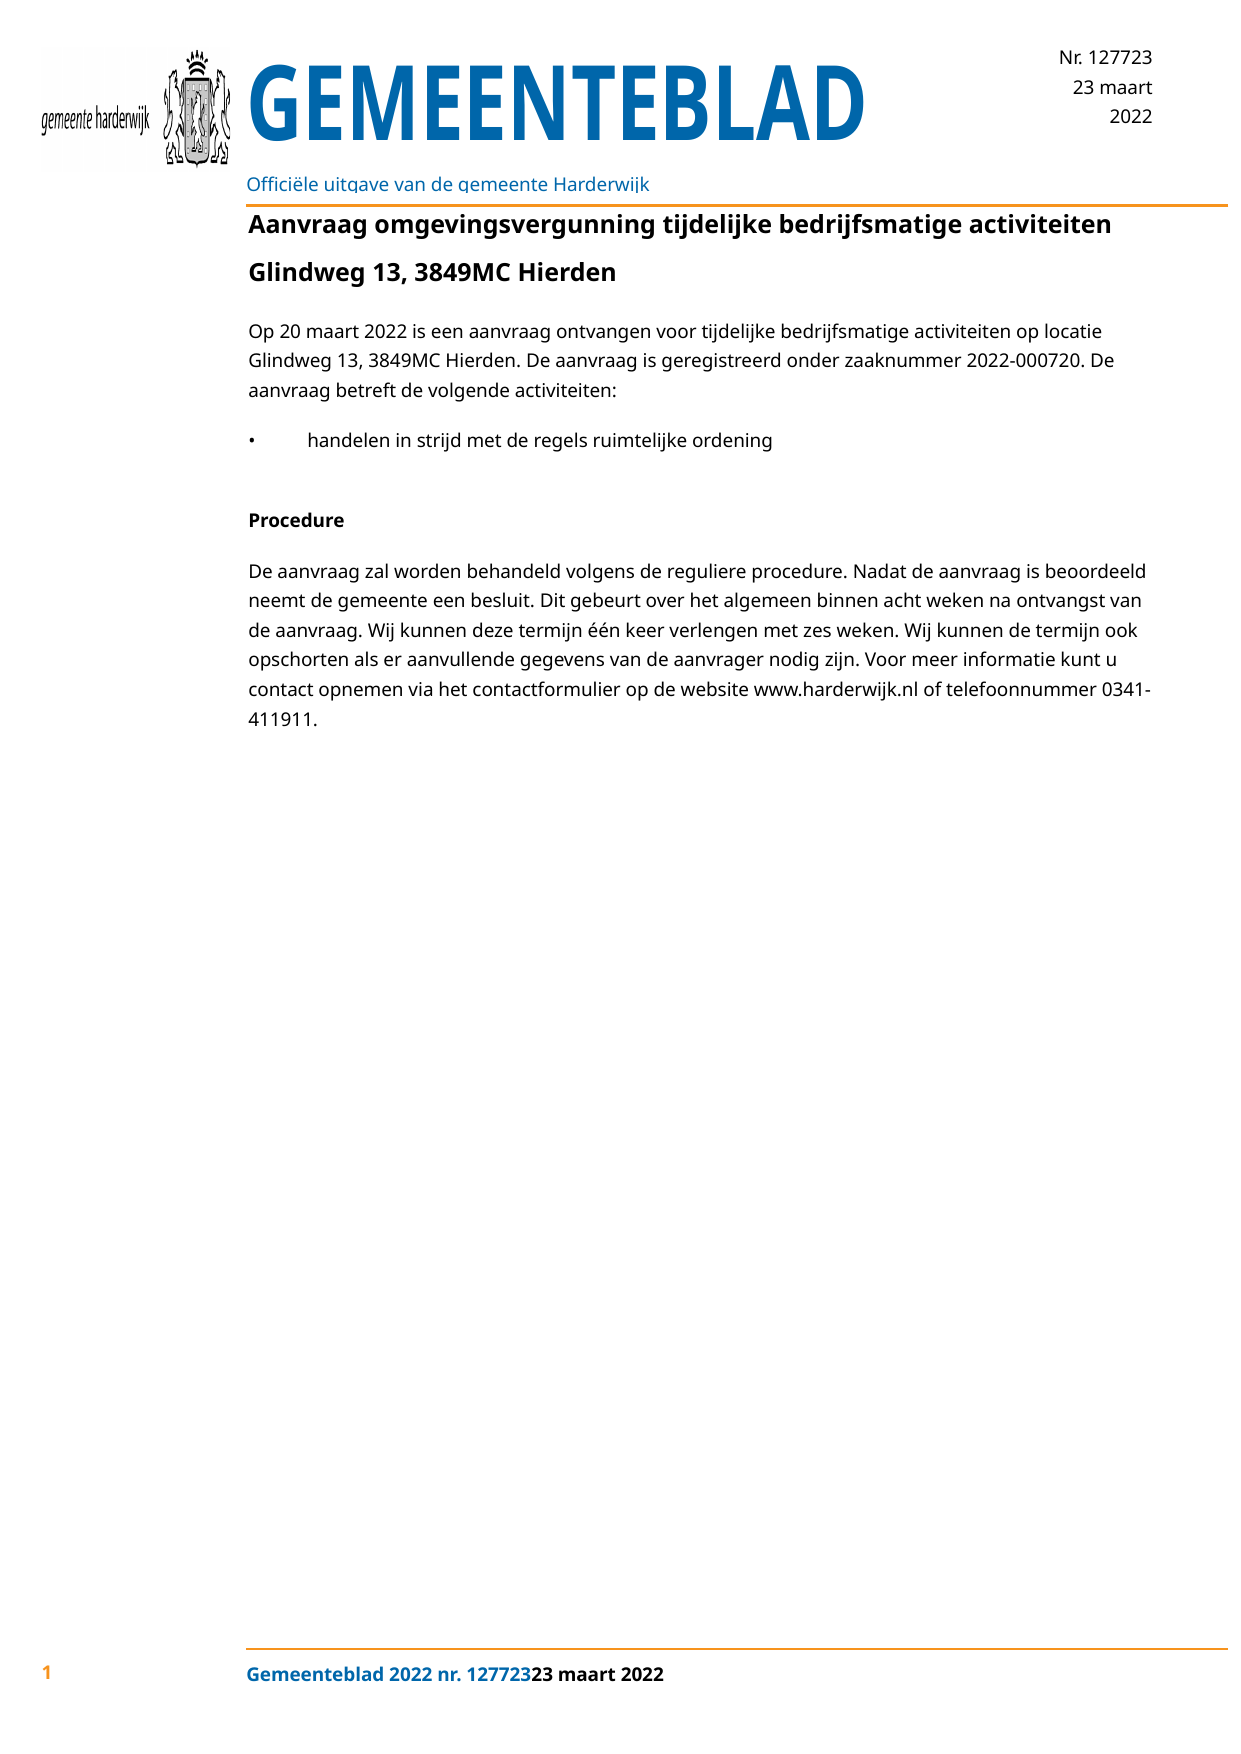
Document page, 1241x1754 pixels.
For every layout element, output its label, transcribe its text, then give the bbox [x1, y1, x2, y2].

text Procedure [248, 507, 1152, 533]
picture [41, 47, 231, 172]
text Op 20 maart 2022 is een aanvraag ontvangen voor tijdelijke bedrijfsmatige activiteiten op locatie Glindweg 13, 3849MC Hierden. De aanvraag is geregistreerd onder zaaknummer 2022-000720. De aanvraag betreft de volgende activiteiten: [248, 318, 1152, 403]
list handelen in strijd met de regels ruimtelijke ordening [248, 427, 1152, 453]
text Aanvraag omgevingsvergunning tijdelijke bedrijfsmatige activiteiten Glindweg 13, 3849MC Hierden [248, 207, 1152, 288]
text De aanvraag zal worden behandeld volgens de reguliere procedure. Nadat de aanvraag is beoordeeld neemt de gemeente een besluit. Dit gebeurt over het algemeen binnen acht weken na ontvangst van de aanvraag. Wij kunnen deze termijn één keer verlengen met zes weken. Wij kunnen de termijn ook opschorten als er aanvullende gegevens van de aanvrager nodig zijn. Voor meer informatie kunt u contact opnemen via het contactformulier op de website www.harderwijk.nl of telefoonnummer 0341-411911. [248, 558, 1152, 732]
